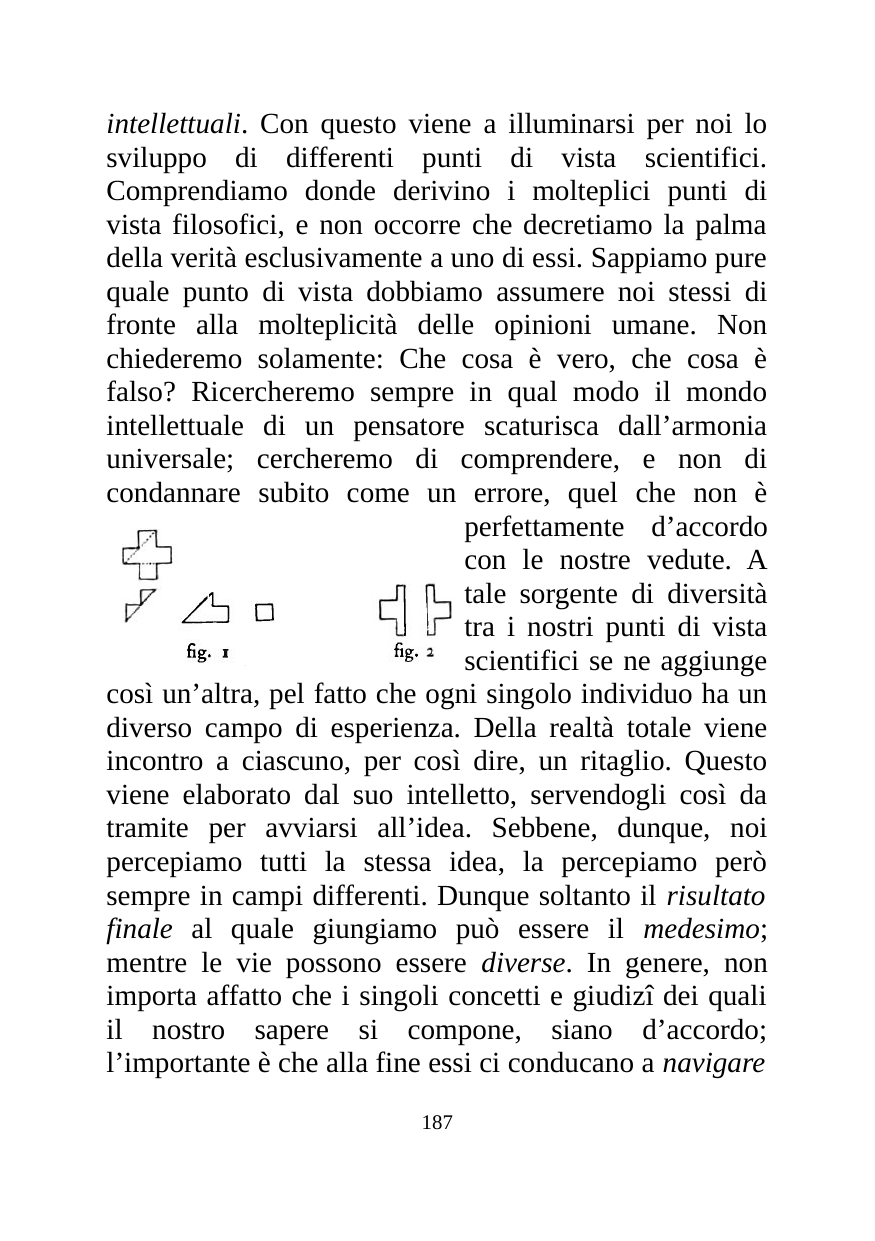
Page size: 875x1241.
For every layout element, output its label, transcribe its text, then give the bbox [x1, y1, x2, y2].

text intellettuali. Con questo viene a illuminarsi per noi lo sviluppo di differenti punti di vista scientifici. Comprendiamo donde derivino i molteplici punti di vista filosofici, e non occorre che decretiamo la palma della verità esclusivamente a uno di essi. Sappiamo pure quale punto di vista dobbiamo assumere noi stessi di fronte alla molteplicità delle opinioni umane. Non chiederemo solamente: Che cosa è vero, che cosa è falso? Ricercheremo sempre in qual modo il mondo intellettuale di un pensatore scaturisca dall’armonia universale; cercheremo di comprendere, e non di condannare subito come un errore, quel che non è perfettamente d’accordo con le nostre vedute. A tale sorgente di diversità tra i nostri punti di vista scientifici se ne aggiunge così un’altra, pel fatto che ogni singolo individuo ha un diverso campo di esperienza. Della realtà totale viene incontro a ciascuno, per così dire, un ritaglio. Questo viene elaborato dal suo intelletto, servendogli così da tramite per avviarsi all’idea. Sebbene, dunque, noi percepiamo tutti la stessa idea, la percepiamo però sempre in campi differenti. Dunque soltanto il risultato finale al quale giungiamo può essere il medesimo; mentre le vie possono essere diverse. In genere, non importa affatto che i singoli concetti e giudizî dei quali il nostro sapere si compone, siano d’accordo; l’importante è che alla fine essi ci conducano a navigare [106, 106, 768, 1079]
picture [106, 521, 465, 666]
